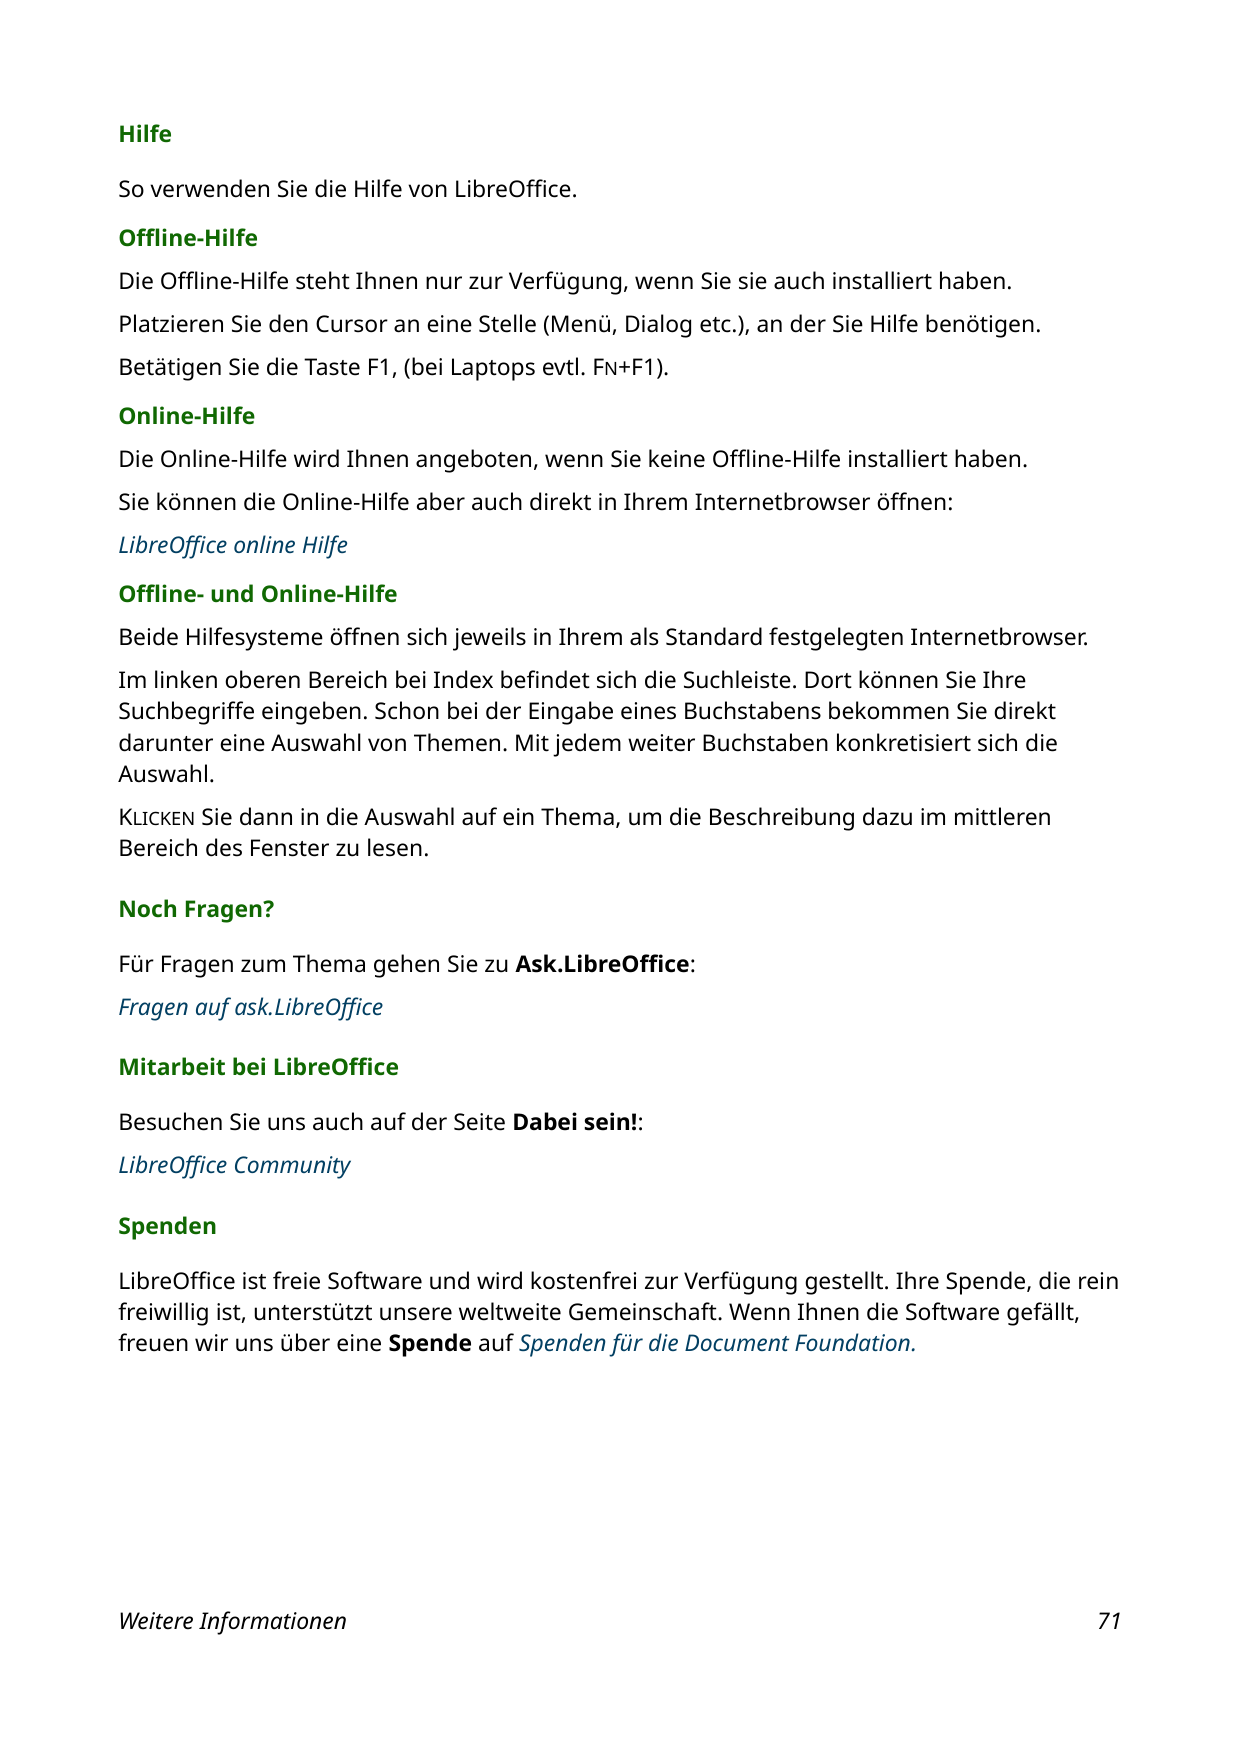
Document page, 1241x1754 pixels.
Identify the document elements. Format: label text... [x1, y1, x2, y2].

text Platzieren Sie den Cursor an eine Stelle (Menü, Dialog etc.), an der Sie Hilfe benötigen. [118, 308, 1122, 339]
text LibreOffice Community [118, 1149, 1122, 1180]
text Für Fragen zum Thema gehen Sie zu Ask.LibreOffice: [118, 947, 1122, 979]
text Die Offline-Hilfe steht Ihnen nur zur Verfügung, wenn Sie sie auch installiert haben. [118, 265, 1122, 296]
subtitle Offline- und Online-Hilfe [118, 578, 1122, 609]
subtitle Online-Hilfe [118, 400, 1122, 431]
subtitle Hilfe [118, 118, 1122, 149]
text Besuchen Sie uns auch auf der Seite Dabei sein!: [118, 1106, 1122, 1137]
text Sie können die Online-Hilfe aber auch direkt in Ihrem Internetbrowser öffnen: [118, 486, 1122, 517]
subtitle Offline-Hilfe [118, 222, 1122, 253]
text So verwenden Sie die Hilfe von LibreOffice. [118, 173, 1122, 204]
text Die Online-Hilfe wird Ihnen angeboten, wenn Sie keine Offline-Hilfe installiert haben. [118, 443, 1122, 474]
subtitle Noch Fragen? [118, 893, 1122, 924]
text LibreOffice ist freie Software und wird kostenfrei zur Verfügung gestellt. Ihre Spende, die rein freiwillig ist, unterstützt unsere weltweite Gemeinschaft. Wenn Ihnen die Software gefällt, freuen wir uns über eine Spende auf Spenden für die Document Foundation. [118, 1264, 1122, 1358]
text LibreOffice online Hilfe [118, 529, 1122, 560]
text Betätigen Sie die Taste F1, (bei Laptops evtl. Fn+F1). [118, 351, 1122, 382]
subtitle Mitarbeit bei LibreOffice [118, 1051, 1122, 1082]
text Beide Hilfesysteme öffnen sich jeweils in Ihrem als Standard festgelegten Internetbrowser. [118, 621, 1122, 652]
text Im linken oberen Bereich bei Index befindet sich die Suchleiste. Dort können Sie Ihre Suchbegriffe eingeben. Schon bei der Eingabe eines Buchstabens bekommen Sie direkt darunter eine Auswahl von Themen. Mit jedem weiter Buchstaben konkretisiert sich die Auswahl. [118, 664, 1122, 789]
subtitle Spenden [118, 1210, 1122, 1241]
text Klicken Sie dann in die Auswahl auf ein Thema, um die Beschreibung dazu im mittleren Bereich des Fenster zu lesen. [118, 801, 1122, 863]
text Fragen auf ask.LibreOffice [118, 991, 1122, 1022]
